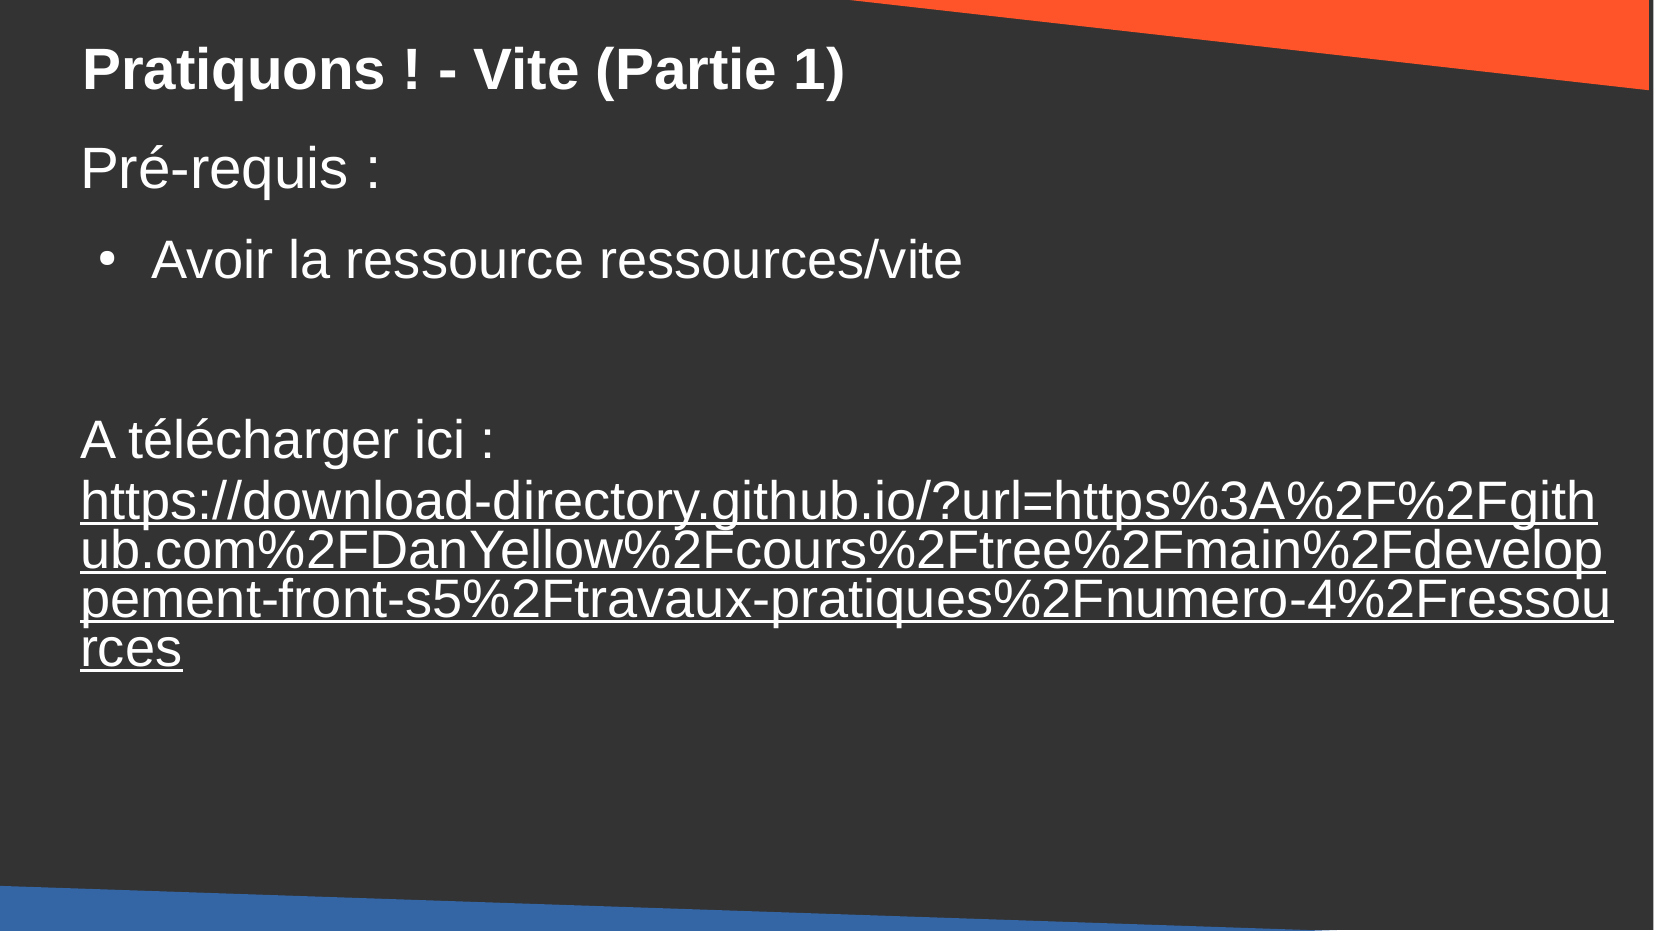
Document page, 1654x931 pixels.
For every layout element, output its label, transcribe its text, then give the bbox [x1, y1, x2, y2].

list Pré-requis : Avoir la ressource ressources/vite A télécharger ici : https://download-directory.github.io/?url=https%3A%2F%2Fgithub.com%2FDanYellow%2Fcours%2Ftree%2Fmain%2Fdeveloppement-front-s5%2Ftravaux-pratiques%2Fnumero-4%2Fressources [80, 135, 1620, 721]
title Pratiquons ! - Vite (Partie 1) [82, 37, 1571, 114]
text_box [849, 0, 1649, 91]
text_box [0, 885, 1337, 931]
